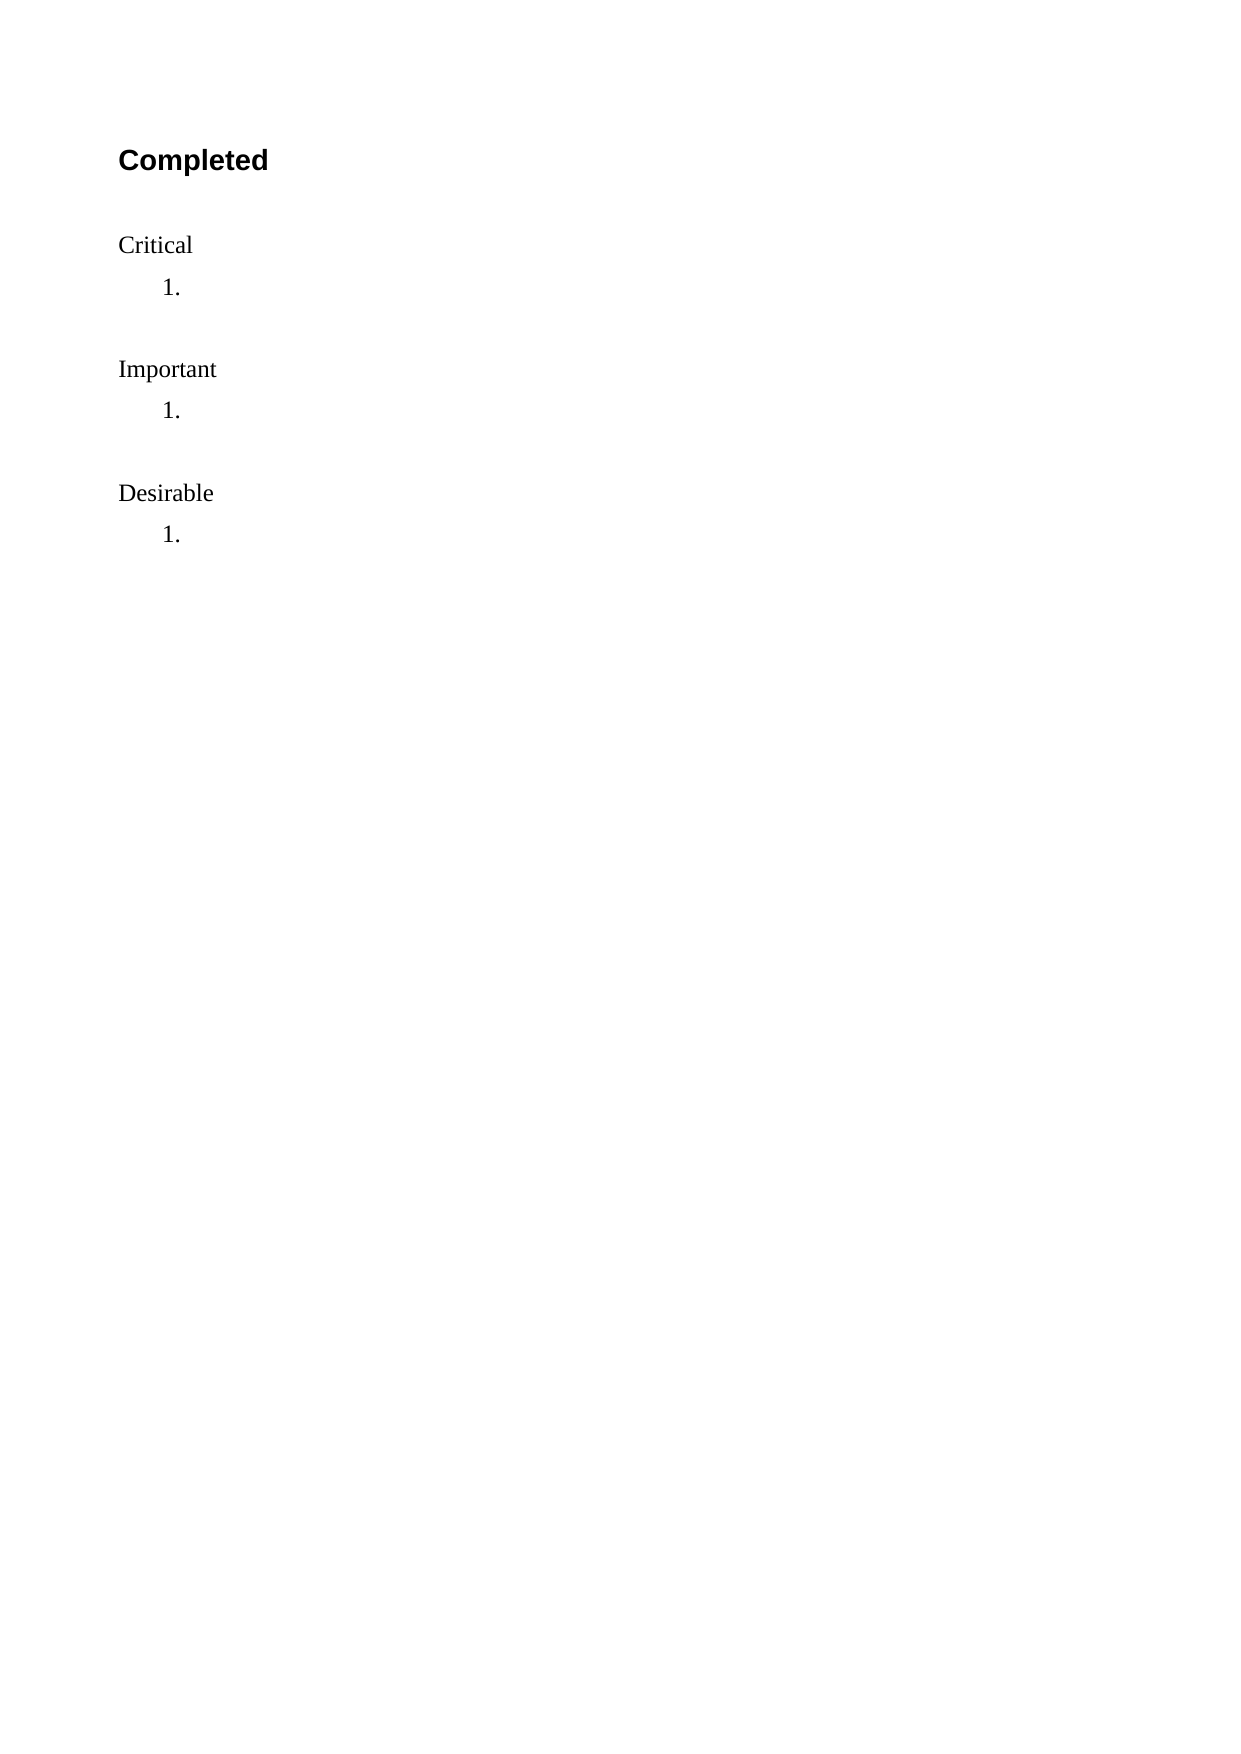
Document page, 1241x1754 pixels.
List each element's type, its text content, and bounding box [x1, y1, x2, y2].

text Critical [118, 230, 1122, 259]
subtitle Completed [118, 143, 1122, 177]
text Important [118, 354, 1122, 383]
text Desirable [118, 478, 1122, 507]
